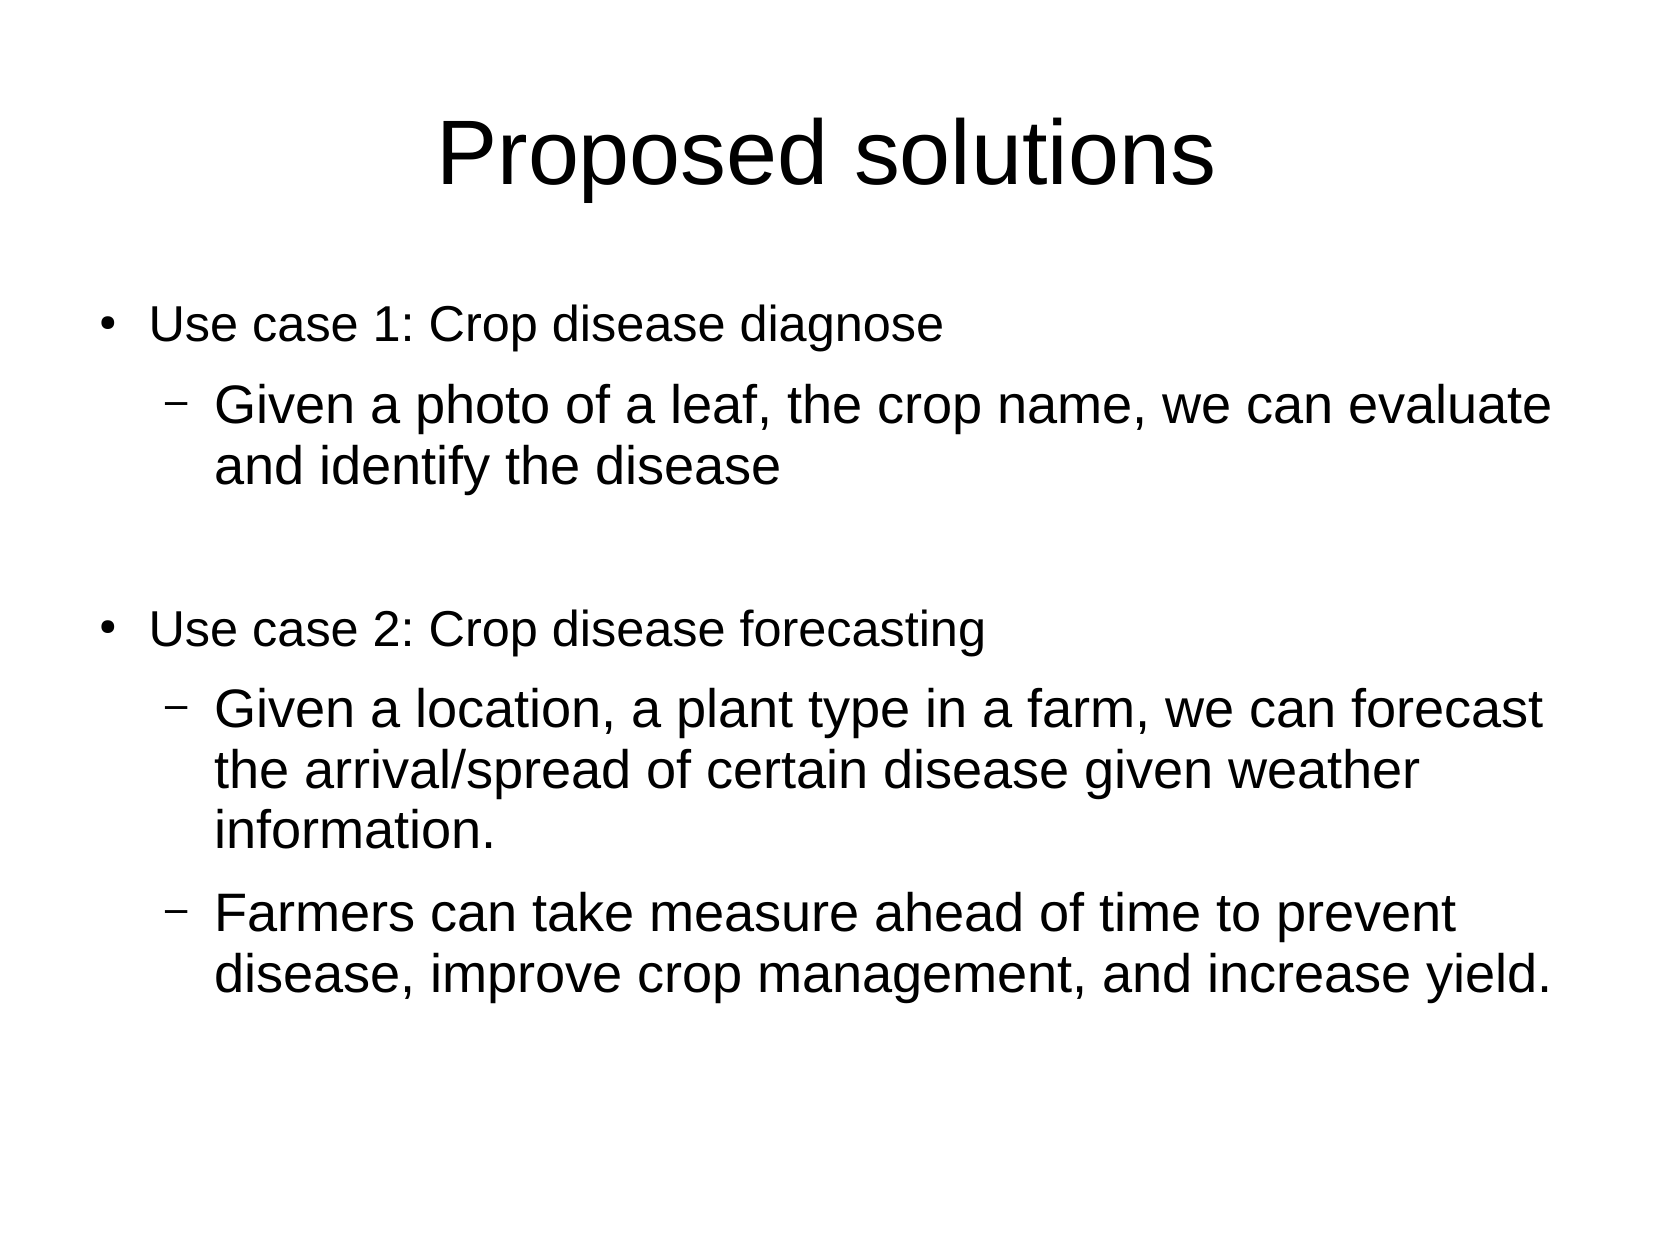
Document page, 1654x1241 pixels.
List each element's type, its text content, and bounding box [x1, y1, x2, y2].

list Use case 1: Crop disease diagnose Given a photo of a leaf, the crop name, we can evaluate and identify the disease Use case 2: Crop disease forecasting Given a location, a plant type in a farm, we can forecast the arrival/spread of certain disease given weather information. Farmers can take measure ahead of time to prevent disease, improve crop management, and increase yield. [82, 296, 1571, 1016]
title Proposed solutions [82, 49, 1571, 257]
